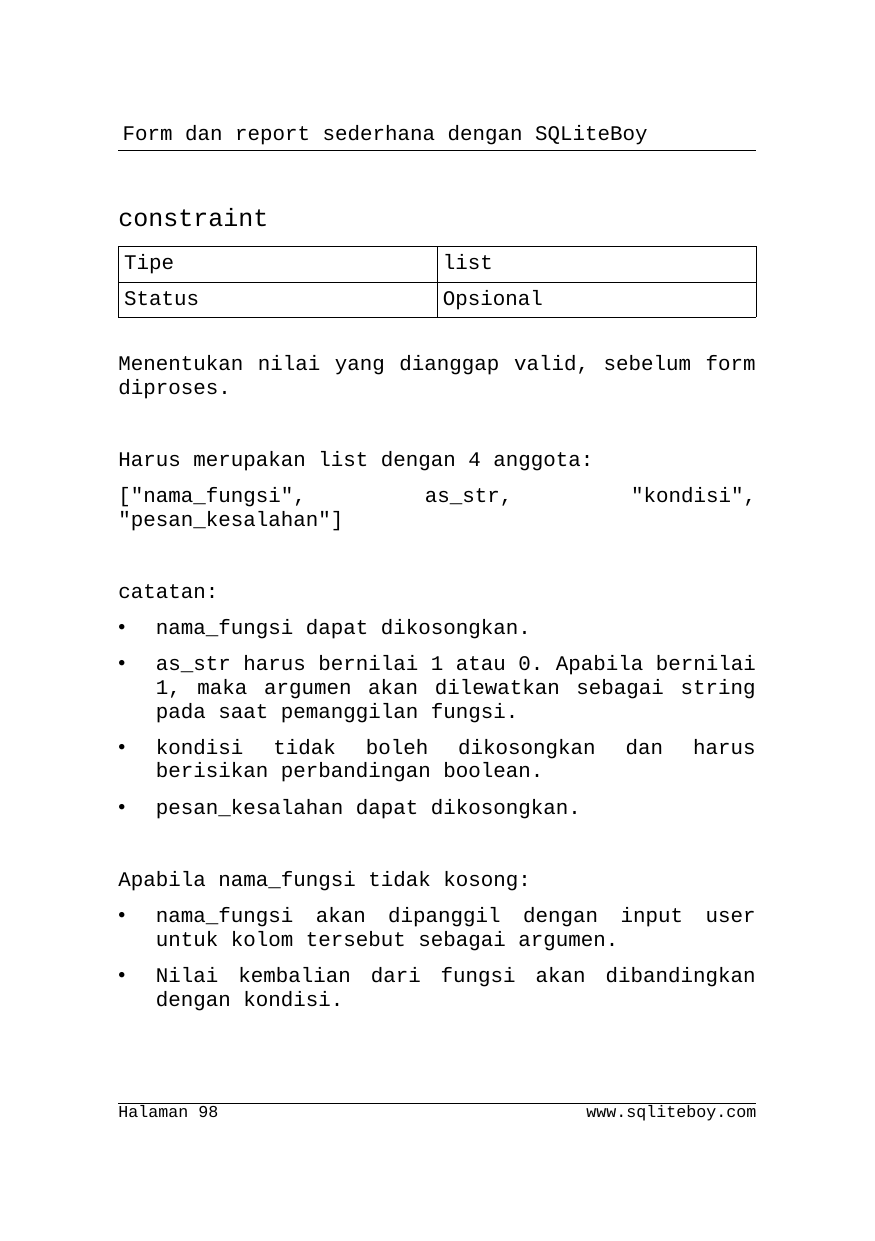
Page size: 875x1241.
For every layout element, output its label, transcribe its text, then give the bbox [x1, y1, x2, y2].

table_header Tipe [119, 247, 437, 282]
table_header list [438, 247, 756, 282]
text Menentukan nilai yang dianggap valid, sebelum form diproses. [118, 353, 756, 400]
text catatan: [118, 581, 756, 605]
subtitle constraint [118, 206, 756, 234]
list pesan_kesalahan dapat dikosongkan. [118, 797, 756, 820]
table_cell Status [119, 283, 437, 317]
list Nilai kembalian dari fungsi akan dibandingkan dengan kondisi. [118, 965, 756, 1012]
text Apabila nama_fungsi tidak kosong: [118, 869, 756, 893]
list as_str harus bernilai 1 atau 0. Apabila bernilai 1, maka argumen akan dilewatkan sebagai string pada saat pemanggilan fungsi. [118, 653, 756, 724]
list nama_fungsi dapat dikosongkan. [118, 617, 756, 641]
table_cell Opsional [438, 283, 756, 317]
list nama_fungsi akan dipanggil dengan input user untuk kolom tersebut sebagai argumen. [118, 905, 756, 952]
text ["nama_fungsi", as_str, "kondisi", "pesan_kesalahan"] [118, 485, 756, 532]
text Harus merupakan list dengan 4 anggota: [118, 449, 756, 473]
list kondisi tidak boleh dikosongkan dan harus berisikan perbandingan boolean. [118, 737, 756, 784]
